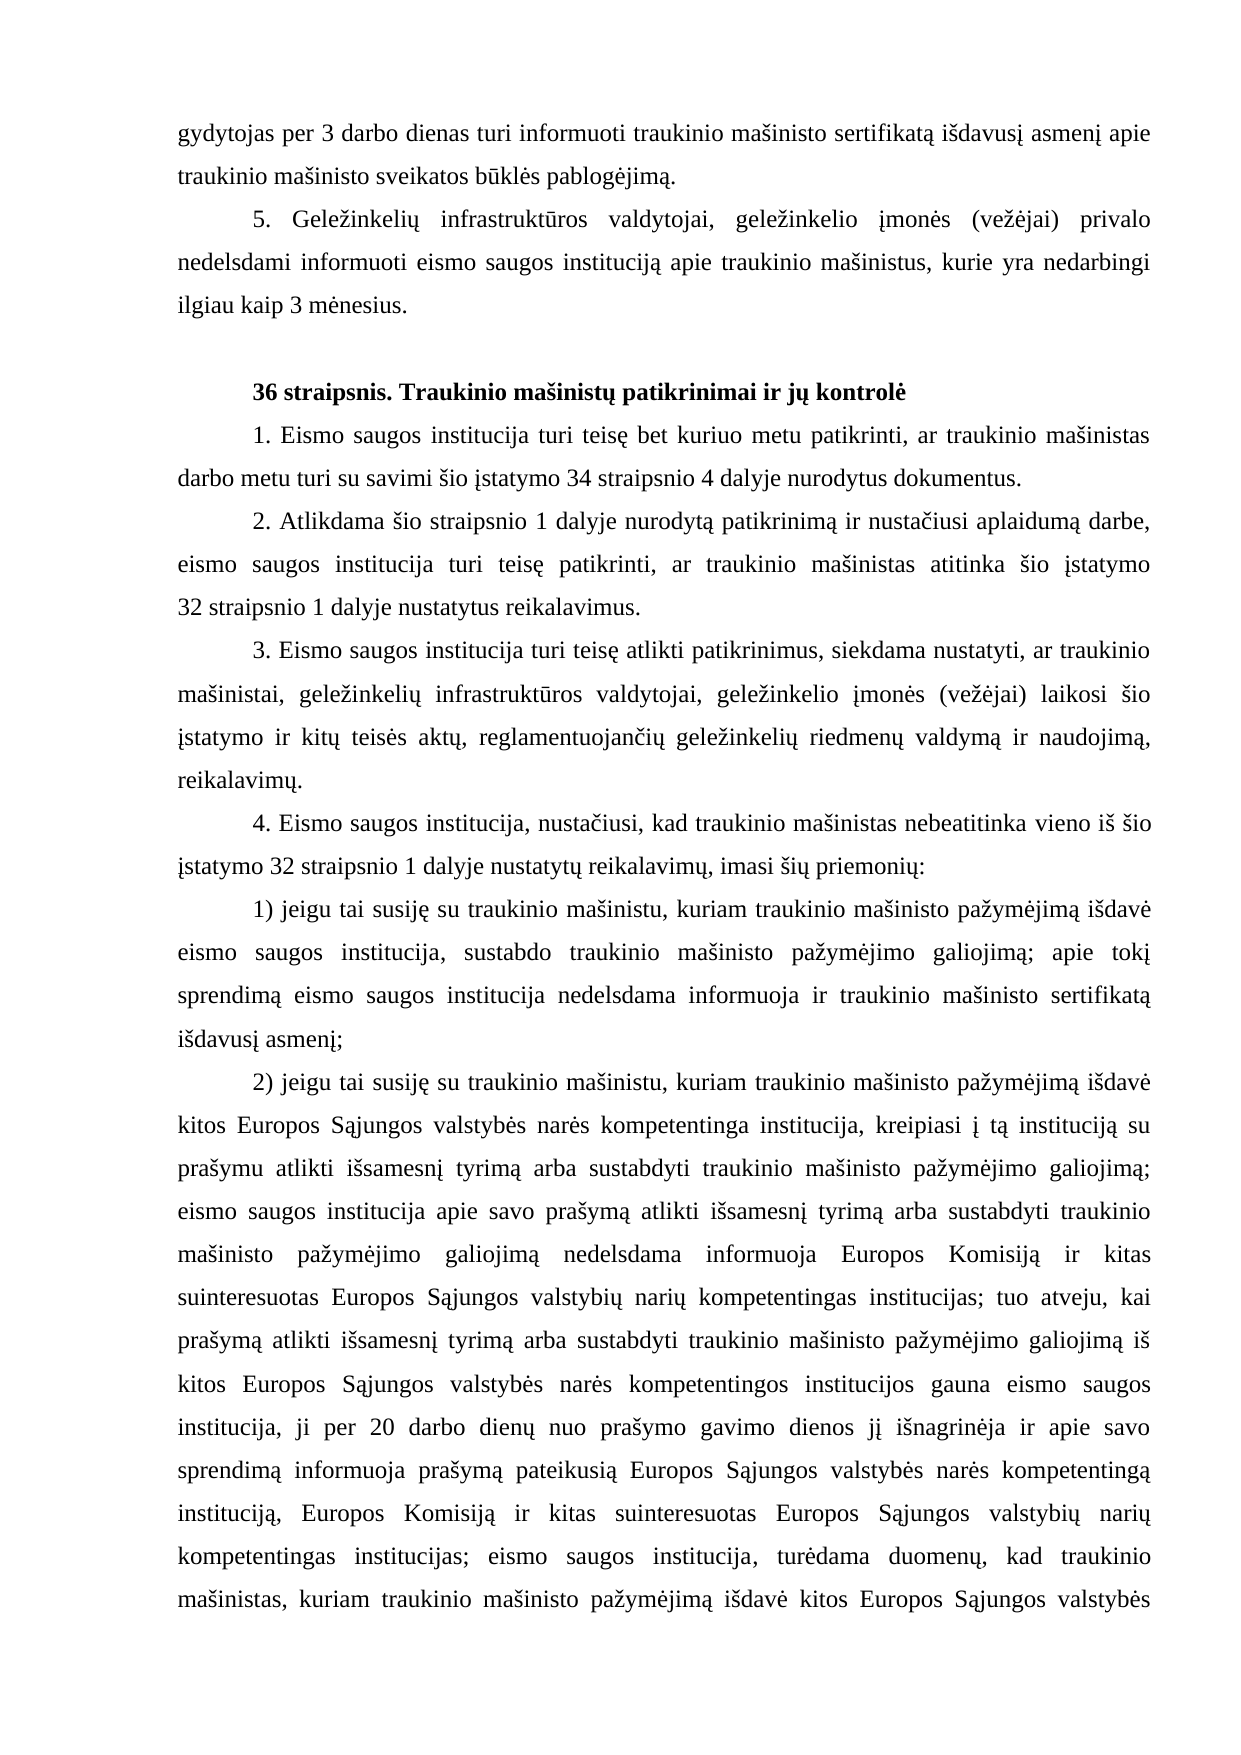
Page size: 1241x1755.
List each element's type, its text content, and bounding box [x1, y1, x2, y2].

text 1. Eismo saugos institucija turi teisę bet kuriuo metu patikrinti, ar traukinio mašinistas darbo metu turi su savimi šio įstatymo 34 straipsnio 4 dalyje nurodytus dokumentus. [177, 420, 1152, 492]
text gydytojas per 3 darbo dienas turi informuoti traukinio mašinisto sertifikatą išdavusį asmenį apie traukinio mašinisto sveikatos būklės pablogėjimą. [177, 118, 1152, 190]
text 1) jeigu tai susiję su traukinio mašinistu, kuriam traukinio mašinisto pažymėjimą išdavė eismo saugos institucija, sustabdo traukinio mašinisto pažymėjimo galiojimą; apie tokį sprendimą eismo saugos institucija nedelsdama informuoja ir traukinio mašinisto sertifikatą išdavusį asmenį; [177, 894, 1152, 1052]
text 4. Eismo saugos institucija, nustačiusi, kad traukinio mašinistas nebeatitinka vieno iš šio įstatymo 32 straipsnio 1 dalyje nustatytų reikalavimų, imasi šių priemonių: [177, 808, 1152, 880]
text 2. Atlikdama šio straipsnio 1 dalyje nurodytą patikrinimą ir nustačiusi aplaidumą darbe, eismo saugos institucija turi teisę patikrinti, ar traukinio mašinistas atitinka šio įstatymo 32 straipsnio 1 dalyje nustatytus reikalavimus. [177, 506, 1152, 621]
text 2) jeigu tai susiję su traukinio mašinistu, kuriam traukinio mašinisto pažymėjimą išdavė kitos Europos Sąjungos valstybės narės kompetentinga institucija, kreipiasi į tą instituciją su prašymu atlikti išsamesnį tyrimą arba sustabdyti traukinio mašinisto pažymėjimo galiojimą; eismo saugos institucija apie savo prašymą atlikti išsamesnį tyrimą arba sustabdyti traukinio mašinisto pažymėjimo galiojimą nedelsdama informuoja Europos Komisiją ir kitas suinteresuotas Europos Sąjungos valstybių narių kompetentingas institucijas; tuo atveju, kai prašymą atlikti išsamesnį tyrimą arba sustabdyti traukinio mašinisto pažymėjimo galiojimą iš kitos Europos Sąjungos valstybės narės kompetentingos institucijos gauna eismo saugos institucija, ji per 20 darbo dienų nuo prašymo gavimo dienos jį išnagrinėja ir apie savo sprendimą informuoja prašymą pateikusią Europos Sąjungos valstybės narės kompetentingą instituciją, Europos Komisiją ir kitas suinteresuotas Europos Sąjungos valstybių narių kompetentingas institucijas; eismo saugos institucija, turėdama duomenų, kad traukinio mašinistas, kuriam traukinio mašinisto pažymėjimą išdavė kitos Europos Sąjungos valstybės [177, 1067, 1152, 1613]
text 3. Eismo saugos institucija turi teisę atlikti patikrinimus, siekdama nustatyti, ar traukinio mašinistai, geležinkelių infrastruktūros valdytojai, geležinkelio įmonės (vežėjai) laikosi šio įstatymo ir kitų teisės aktų, reglamentuojančių geležinkelių riedmenų valdymą ir naudojimą, reikalavimų. [177, 636, 1152, 794]
text 5. Geležinkelių infrastruktūros valdytojai, geležinkelio įmonės (vežėjai) privalo nedelsdami informuoti eismo saugos instituciją apie traukinio mašinistus, kurie yra nedarbingi ilgiau kaip 3 mėnesius. [177, 204, 1152, 319]
text 36 straipsnis. Traukinio mašinistų patikrinimai ir jų kontrolė [177, 377, 1152, 406]
